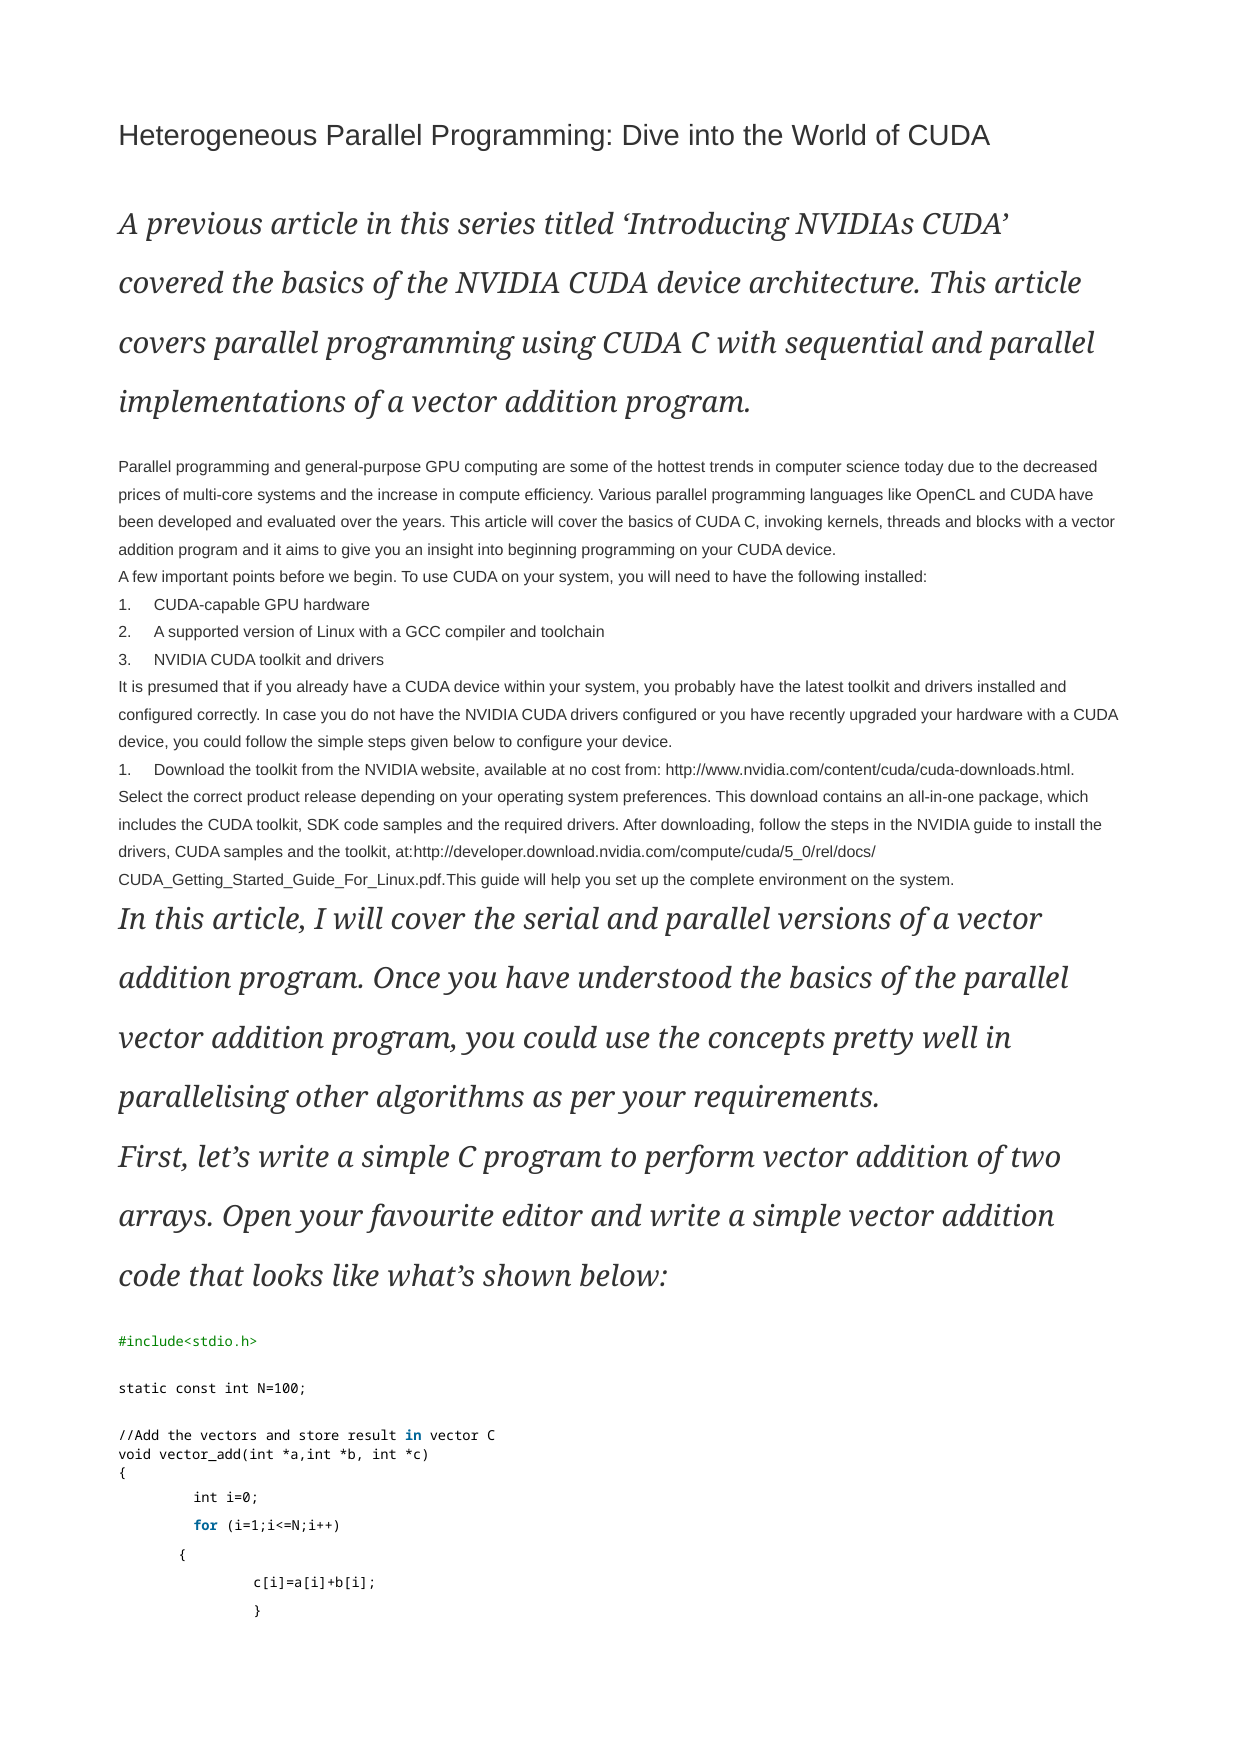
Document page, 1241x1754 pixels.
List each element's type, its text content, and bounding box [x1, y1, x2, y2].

table_header #include<stdio.h> static const int N=100; //Add the vectors and store result in vector C void vector_add(int *a,int *b, int *c) { int i=0; for (i=1;i<=N;i++) { c[i]=a[i]+b[i]; } [118, 1331, 1228, 1623]
text In this article, I will cover the serial and parallel versions of a vector addition program. Once you have understood the basics of the parallel vector addition program, you could use the concepts pretty well in parallelising other algorithms as per your requirements. First, let’s write a simple C program to perform vector addition of two arrays. Open your favourite editor and write a simple vector addition code that looks like what’s shown below: [118, 898, 1122, 1294]
subtitle Heterogeneous Parallel Programming: Dive into the World of CUDA [118, 118, 1122, 152]
text Parallel programming and general-purpose GPU computing are some of the hottest trends in computer science today due to the decreased prices of multi-core systems and the increase in compute efficiency. Various parallel programming languages like OpenCL and CUDA have been developed and evaluated over the years. This article will cover the basics of CUDA C, invoking kernels, threads and blocks with a vector addition program and it aims to give you an insight into beginning programming on your CUDA device. A few important points before we begin. To use CUDA on your system, you will need to have the following installed: 1. CUDA-capable GPU hardware 2. A supported version of Linux with a GCC compiler and toolchain 3. NVIDIA CUDA toolkit and drivers It is presumed that if you already have a CUDA device within your system, you probably have the latest toolkit and drivers installed and configured correctly. In case you do not have the NVIDIA CUDA drivers configured or you have recently upgraded your hardware with a CUDA device, you could follow the simple steps given below to configure your device. 1. Download the toolkit from the NVIDIA website, available at no cost from: http://www.nvidia.com/content/cuda/cuda-downloads.html. Select the correct product release depending on your operating system preferences. This download contains an all-in-one package, which includes the CUDA toolkit, SDK code samples and the required drivers. After downloading, follow the steps in the NVIDIA guide to install the drivers, CUDA samples and the toolkit, at:http://developer.download.nvidia.com/compute/cuda/5_0/rel/docs/CUDA_Getting_Started_Guide_For_Linux.pdf.This guide will help you set up the complete environment on the system. [118, 458, 1122, 889]
text A previous article in this series titled ‘Introducing NVIDIAs CUDA’ covered the basics of the NVIDIA CUDA device architecture. This article covers parallel programming using CUDA C with sequential and parallel implementations of a vector addition program. [118, 203, 1122, 421]
